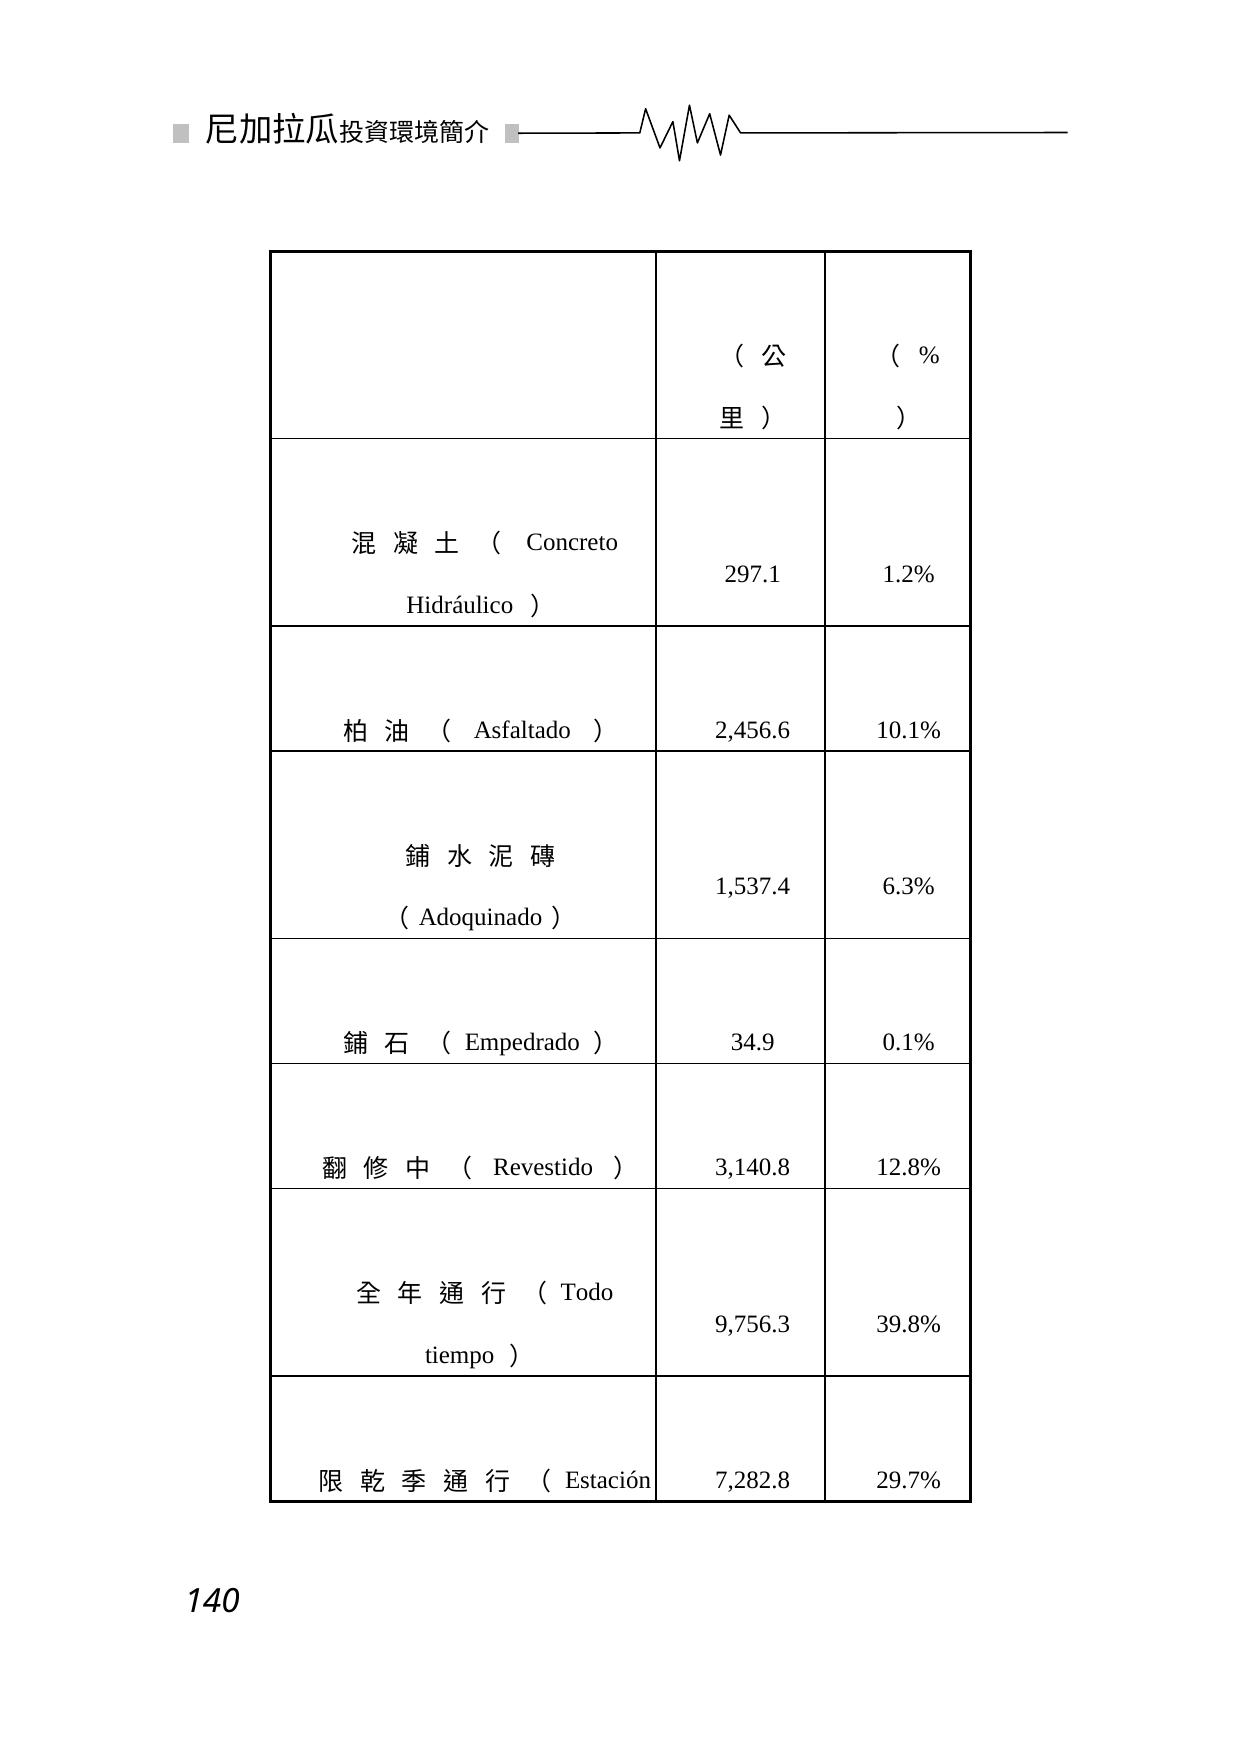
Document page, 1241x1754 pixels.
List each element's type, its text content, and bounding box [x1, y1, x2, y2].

table_cell 1.2% [826, 439, 969, 625]
table_cell 3,140.8 [657, 1064, 824, 1188]
table_cell 7,282.8 [657, 1377, 824, 1500]
table_cell 全年通行（Todo tiempo） [272, 1189, 655, 1375]
table_cell 10.1% [826, 627, 969, 750]
table_cell 翻修中（Revestido） [272, 1064, 655, 1188]
table_cell 29.7% [826, 1377, 969, 1500]
table_header （%） [826, 253, 969, 438]
table_cell 297.1 [657, 439, 824, 625]
table_cell 12.8% [826, 1064, 969, 1188]
table_cell 柏油（Asfaltado） [272, 627, 655, 750]
table_cell 0.1% [826, 939, 969, 1063]
table_cell 2,456.6 [657, 627, 824, 750]
table_cell 9,756.3 [657, 1189, 824, 1375]
table_cell 1,537.4 [657, 752, 824, 938]
table_cell 鋪石（Empedrado） [272, 939, 655, 1063]
table_cell 混凝土（Concreto Hidráulico） [272, 439, 655, 625]
table_cell 34.9 [657, 939, 824, 1063]
table_header （公里） [657, 253, 824, 438]
table_cell 6.3% [826, 752, 969, 938]
table_cell 鋪水泥磚（Adoquinado） [272, 752, 655, 938]
table_cell 39.8% [826, 1189, 969, 1375]
table_header [272, 253, 655, 438]
table_cell 限乾季通行（Estación [272, 1377, 655, 1500]
